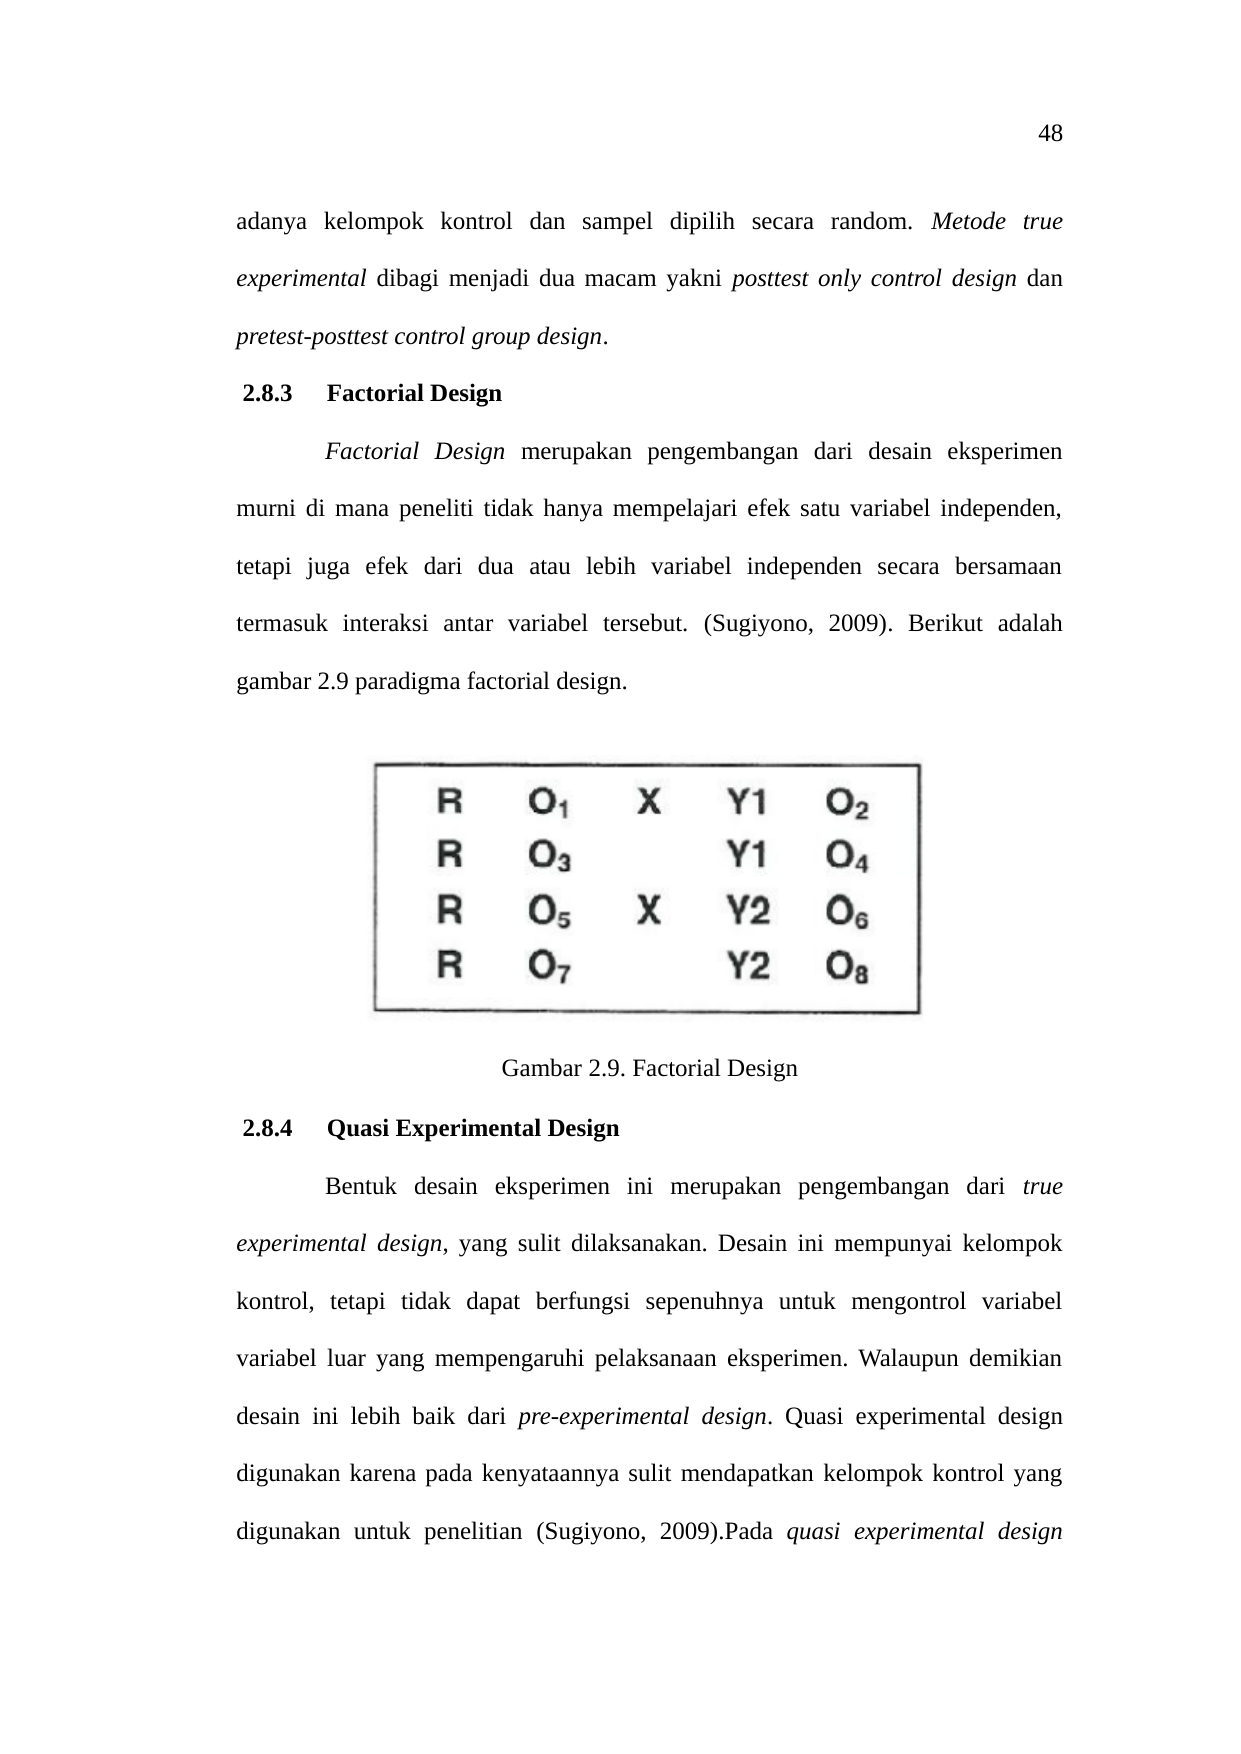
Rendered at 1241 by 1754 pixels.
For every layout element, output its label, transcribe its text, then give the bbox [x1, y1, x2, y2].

subtitle Quasi Experimental Design [236, 1113, 1063, 1142]
subtitle Factorial Design [236, 378, 1063, 407]
text Gambar 2.9. Factorial Design [359, 1024, 940, 1082]
text Factorial Design merupakan pengembangan dari desain eksperimen murni di mana peneliti tidak hanya mempelajari efek satu variabel independen, tetapi juga efek dari dua atau lebih variabel independen secara bersamaan termasuk interaksi antar variabel tersebut. (Sugiyono, 2009). Berikut adalah gambar 2.9 paradigma factorial design. [236, 436, 1063, 695]
text Bentuk desain eksperimen ini merupakan pengembangan dari true experimental design, yang sulit dilaksanakan. Desain ini mempunyai kelompok kontrol, tetapi tidak dapat berfungsi sepenuhnya untuk mengontrol variabel variabel luar yang mempengaruhi pelaksanaan eksperimen. Walaupun demikian desain ini lebih baik dari pre-experimental design. Quasi experimental design digunakan karena pada kenyataannya sulit mendapatkan kelompok kontrol yang digunakan untuk penelitian (Sugiyono, 2009).Pada quasi experimental design [236, 1171, 1063, 1544]
text adanya kelompok kontrol dan sampel dipilih secara random. Metode true experimental dibagi menjadi dua macam yakni posttest only control design dan pretest-posttest control group design. [236, 206, 1063, 350]
picture [359, 755, 940, 1024]
